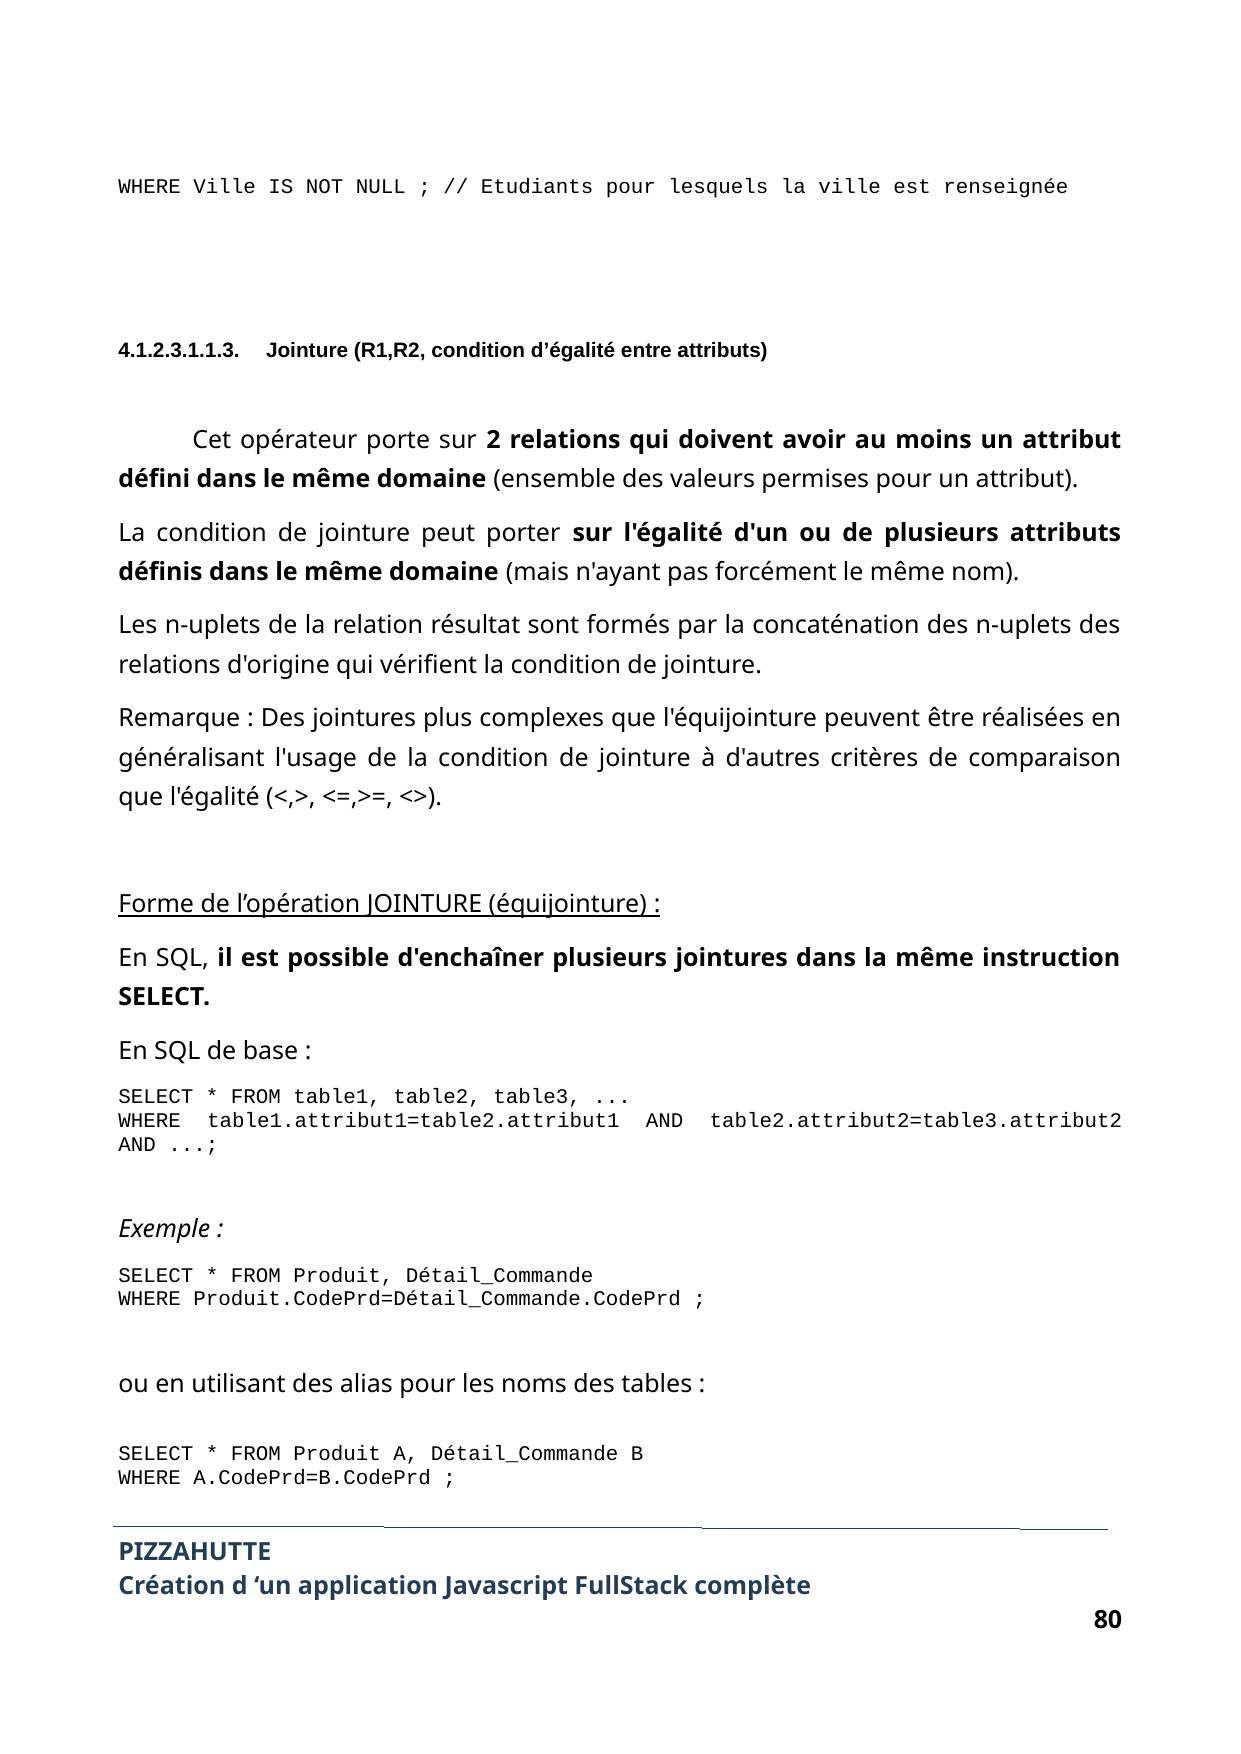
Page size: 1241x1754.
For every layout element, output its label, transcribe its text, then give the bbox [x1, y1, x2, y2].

text Forme de l’opération JOINTURE (équijointure) : [118, 886, 1122, 920]
text En SQL, il est possible d'enchaîner plusieurs jointures dans la même instruction SELECT. [118, 940, 1122, 1013]
text SELECT * FROM table1, table2, table3, ... [118, 1086, 1122, 1110]
text La condition de jointure peut porter sur l'égalité d'un ou de plusieurs attributs définis dans le même domaine (mais n'ayant pas forcément le même nom). [118, 514, 1122, 587]
text Cet opérateur porte sur 2 relations qui doivent avoir au moins un attribut défini dans le même domaine (ensemble des valeurs permises pour un attribut). [118, 421, 1122, 494]
text WHERE Ville IS NOT NULL ; // Etudiants pour lesquels la ville est renseignée [118, 176, 1122, 200]
text Les n-uplets de la relation résultat sont formés par la concaténation des n-uplets des relations d'origine qui vérifient la condition de jointure. [118, 607, 1122, 680]
text WHERE Produit.CodePrd=Détail_Commande.CodePrd ; [118, 1288, 1122, 1312]
text SELECT * FROM Produit, Détail_Commande [118, 1265, 1122, 1288]
text ou en utilisant des alias pour les noms des tables : [118, 1366, 1122, 1400]
text WHERE table1.attribut1=table2.attribut1 AND table2.attribut2=table3.attribut2 AND ...; [118, 1110, 1122, 1157]
text Exemple : [118, 1211, 1122, 1245]
text Remarque : Des jointures plus complexes que l'équijointure peuvent être réalisées en généralisant l'usage de la condition de jointure à d'autres critères de comparaison que l'égalité (<,>, <=,>=, <>). [118, 700, 1122, 812]
subtitle Jointure (R1,R2, condition d’égalité entre attributs) [118, 337, 1122, 361]
text SELECT * FROM Produit A, Détail_Commande B [118, 1443, 1122, 1467]
text En SQL de base : [118, 1033, 1122, 1067]
text WHERE A.CodePrd=B.CodePrd ; [118, 1467, 1122, 1491]
